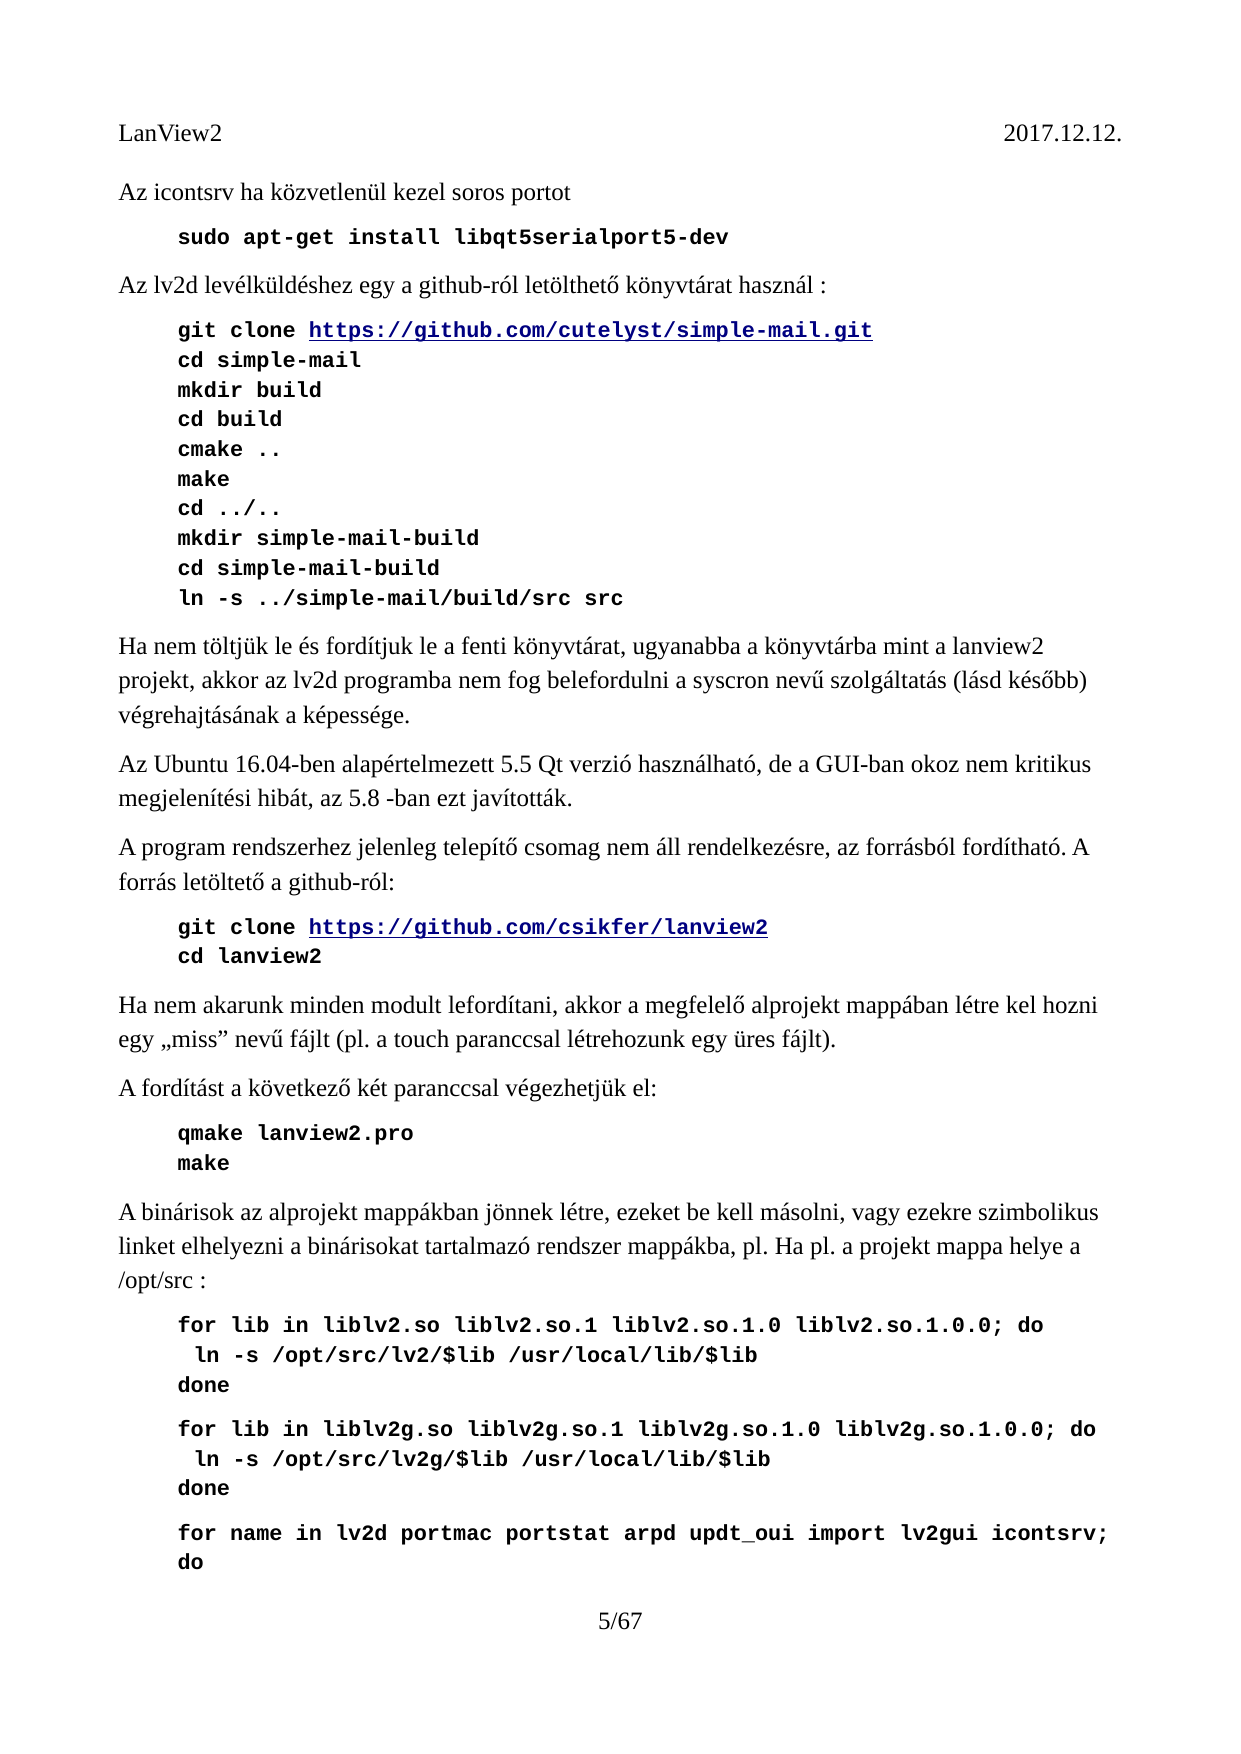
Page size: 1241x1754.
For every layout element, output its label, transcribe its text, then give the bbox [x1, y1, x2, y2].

text sudo apt-get install libqt5serialport5-dev [177, 226, 1122, 251]
text Ha nem töltjük le és fordítjuk le a fenti könyvtárat, ugyanabba a könyvtárba mint a lanview2 projekt, akkor az lv2d programba nem fog belefordulni a syscron nevű szolgáltatás (lásd később) végrehajtásának a képessége. [118, 631, 1122, 729]
text Az Ubuntu 16.04-ben alapértelmezett 5.5 Qt verzió használható, de a GUI-ban okoz nem kritikus megjelenítési hibát, az 5.8 -ban ezt javították. [118, 749, 1122, 812]
text for lib in liblv2.so liblv2.so.1 liblv2.so.1.0 liblv2.so.1.0.0; do ln -s /opt/src/lv2/$lib /usr/local/lib/$lib done [177, 1314, 1122, 1399]
text Ha nem akarunk minden modult lefordítani, akkor a megfelelő alprojekt mappában létre kel hozni egy „miss” nevű fájlt (pl. a touch paranccsal létrehozunk egy üres fájlt). [118, 990, 1122, 1053]
text git clone https://github.com/csikfer/lanview2 cd lanview2 [177, 916, 1122, 971]
text git clone https://github.com/cutelyst/simple-mail.git cd simple-mail mkdir build cd build cmake .. make cd ../.. mkdir simple-mail-build cd simple-mail-build ln -s ../simple-mail/build/src src [177, 319, 1122, 611]
text A fordítást a következő két paranccsal végezhetjük el: [118, 1073, 1122, 1102]
text qmake lanview2.pro make [177, 1123, 1122, 1177]
text for lib in liblv2g.so liblv2g.so.1 liblv2g.so.1.0 liblv2g.so.1.0.0; do ln -s /opt/src/lv2g/$lib /usr/local/lib/$lib done [177, 1418, 1122, 1502]
text for name in lv2d portmac portstat arpd updt_oui import lv2gui icontsrv; do [177, 1522, 1122, 1576]
text A program rendszerhez jelenleg telepítő csomag nem áll rendelkezésre, az forrásból fordítható. A forrás letöltető a github-ról: [118, 832, 1122, 896]
text Az lv2d levélküldéshez egy a github-ról letölthető könyvtárat használ : [118, 270, 1122, 299]
text Az icontsrv ha közvetlenül kezel soros portot [118, 177, 1122, 206]
text A binárisok az alprojekt mappákban jönnek létre, ezeket be kell másolni, vagy ezekre szimbolikus linket elhelyezni a binárisokat tartalmazó rendszer mappákba, pl. Ha pl. a projekt mappa helye a /opt/src : [118, 1197, 1122, 1294]
